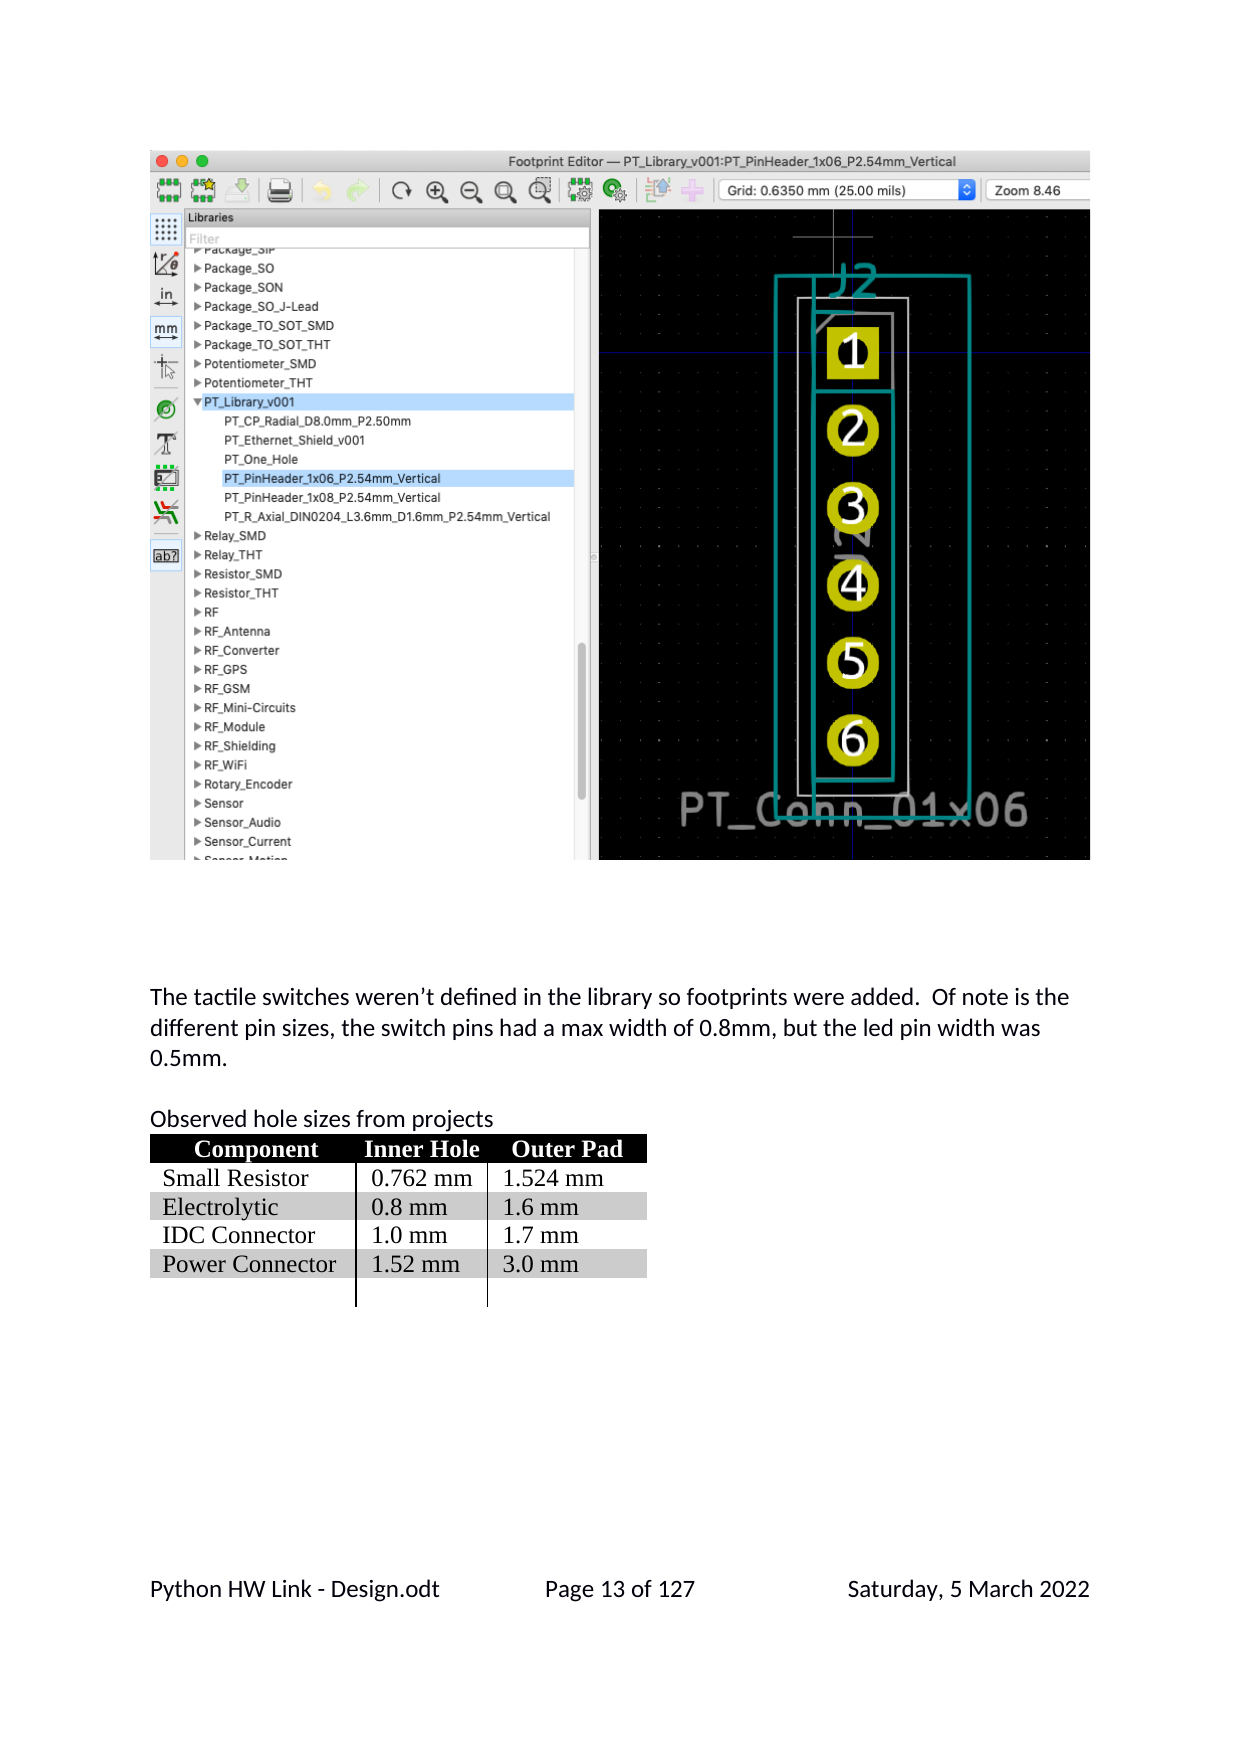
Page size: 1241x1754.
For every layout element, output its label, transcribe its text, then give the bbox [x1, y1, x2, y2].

table_cell [150, 1278, 355, 1307]
table_cell 0.762 mm [357, 1163, 487, 1192]
table_header Component [150, 1134, 355, 1163]
table_cell Electrolytic [150, 1192, 355, 1220]
picture [150, 150, 1091, 860]
table_cell [357, 1278, 487, 1307]
table_cell 1.0 mm [357, 1220, 487, 1249]
text Observed hole sizes from projects [150, 1103, 1090, 1134]
table_cell 1.7 mm [488, 1220, 647, 1249]
text The tactile switches weren’t defined in the library so footprints were added. Of note is the different pin sizes, the switch pins had a max width of 0.8mm, but the led pin width was 0.5mm. [150, 981, 1090, 1073]
table_header Outer Pad [488, 1134, 647, 1163]
table_cell 1.52 mm [357, 1249, 487, 1278]
table_cell IDC Connector [150, 1220, 355, 1249]
table_cell 1.6 mm [488, 1192, 647, 1220]
table_cell 3.0 mm [488, 1249, 647, 1278]
table_header Inner Hole [357, 1134, 487, 1163]
table_cell [488, 1278, 647, 1307]
table_cell Power Connector [150, 1249, 355, 1278]
table_cell 0.8 mm [357, 1192, 487, 1220]
table_cell 1.524 mm [488, 1163, 647, 1192]
table_cell Small Resistor [150, 1163, 355, 1192]
